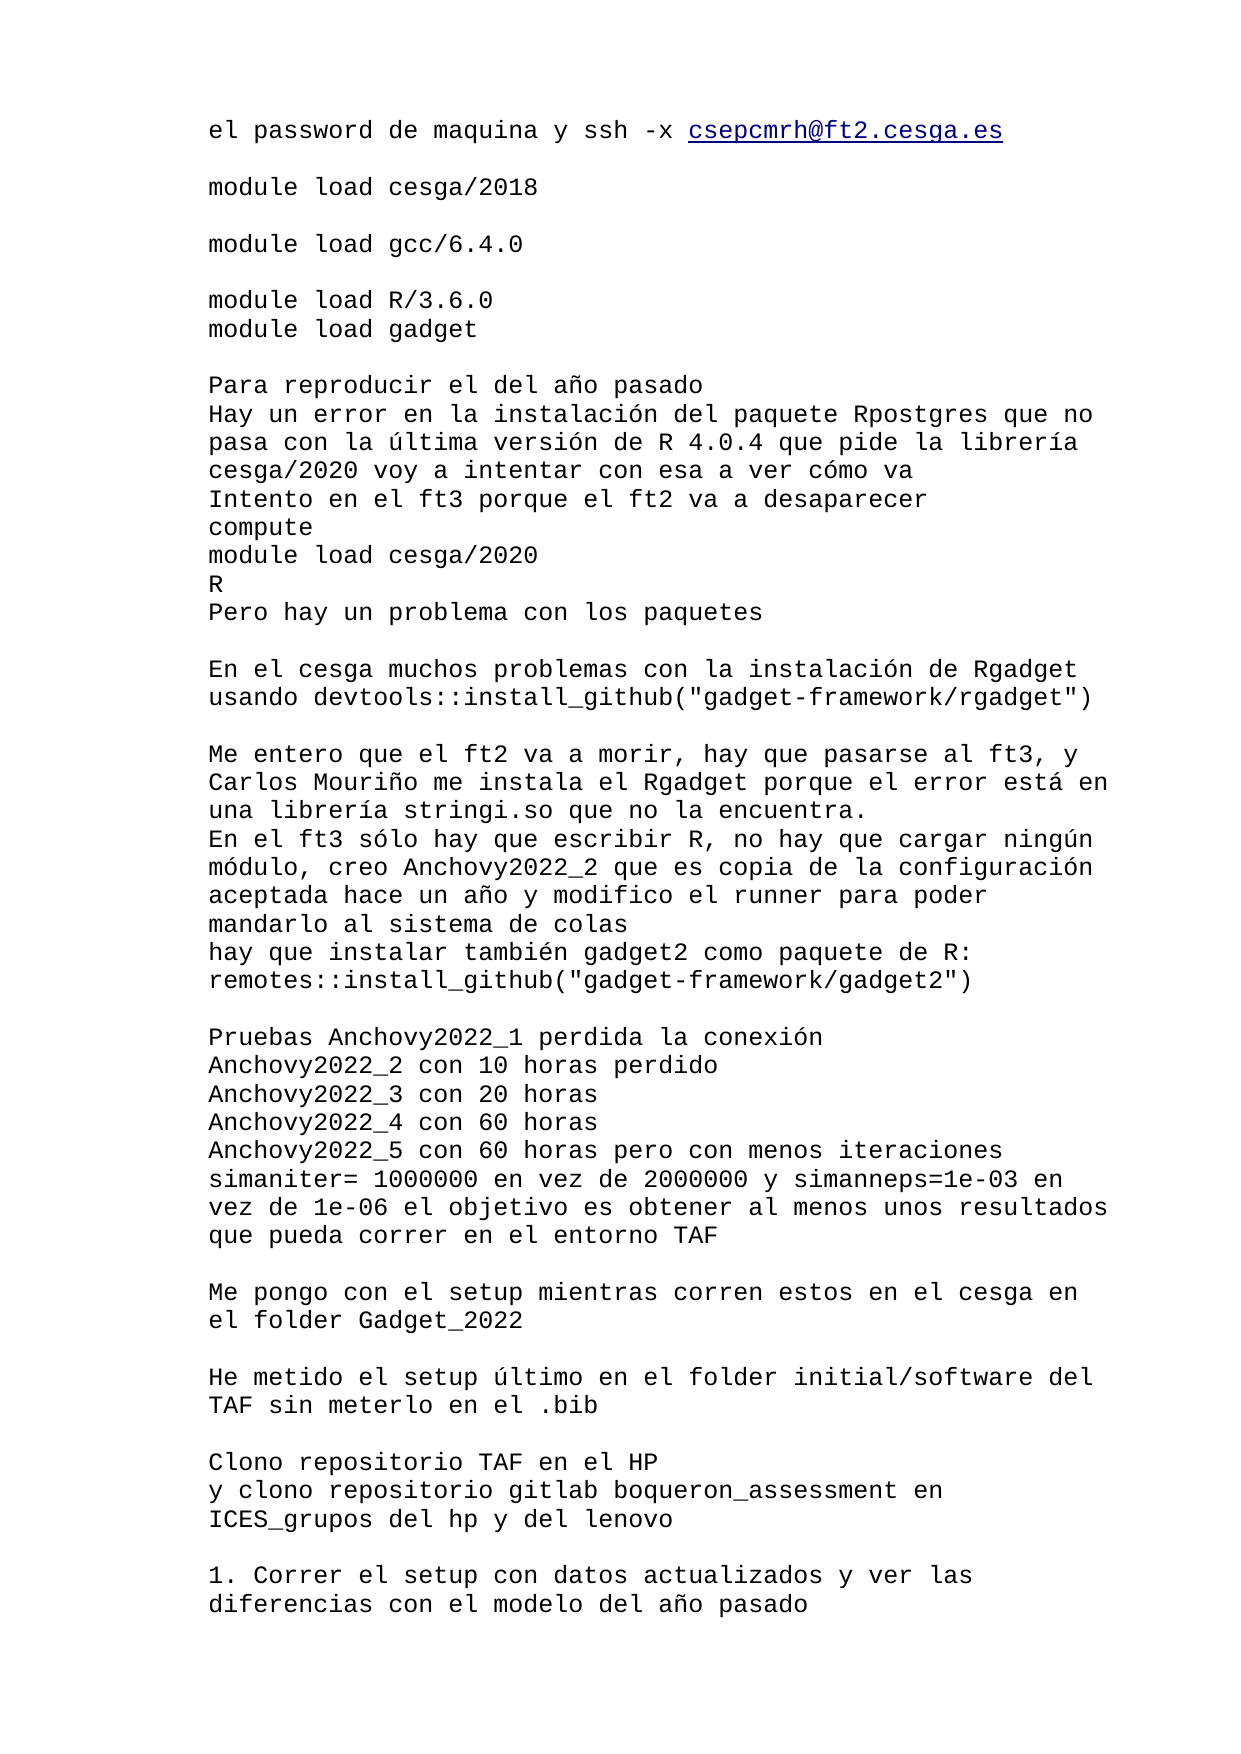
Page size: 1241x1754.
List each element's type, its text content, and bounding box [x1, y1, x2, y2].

text Me entero que el ft2 va a morir, hay que pasarse al ft3, y Carlos Mouriño me instala el Rgadget porque el error está en una librería stringi.so que no la encuentra. [208, 741, 1122, 826]
text En el cesga muchos problemas con la instalación de Rgadget usando devtools::install_github("gadget-framework/rgadget") [208, 656, 1122, 713]
text compute [208, 515, 1122, 543]
text el password de maquina y ssh -x csepcmrh@ft2.cesga.es [208, 118, 1122, 146]
text y clono repositorio gitlab boqueron_assessment en ICES_grupos del hp y del lenovo [208, 1478, 1122, 1535]
text Pero hay un problema con los paquetes [208, 600, 1122, 628]
text remotes::install_github("gadget-framework/gadget2") [208, 968, 1122, 996]
text 1. Correr el setup con datos actualizados y ver las diferencias con el modelo del año pasado [208, 1563, 1122, 1620]
text Me pongo con el setup mientras corren estos en el cesga en el folder Gadget_2022 [208, 1280, 1122, 1336]
text Anchovy2022_3 con 20 horas [208, 1081, 1122, 1110]
text hay que instalar también gadget2 como paquete de R: [208, 940, 1122, 968]
text He metido el setup último en el folder initial/software del TAF sin meterlo en el .bib [208, 1365, 1122, 1421]
text Para reproducir el del año pasado [208, 373, 1122, 401]
text En el ft3 sólo hay que escribir R, no hay que cargar ningún módulo, creo Anchovy2022_2 que es copia de la configuración aceptada hace un año y modifico el runner para poder mandarlo al sistema de colas [208, 826, 1122, 940]
text module load R/3.6.0 [208, 288, 1122, 316]
text Clono repositorio TAF en el HP [208, 1450, 1122, 1478]
text Anchovy2022_2 con 10 horas perdido [208, 1053, 1122, 1081]
text Anchovy2022_5 con 60 horas pero con menos iteraciones simaniter= 1000000 en vez de 2000000 y simanneps=1e-03 en vez de 1e-06 el objetivo es obtener al menos unos resultados que pueda correr en el entorno TAF [208, 1138, 1122, 1251]
text Hay un error en la instalación del paquete Rpostgres que no pasa con la última versión de R 4.0.4 que pide la librería cesga/2020 voy a intentar con esa a ver cómo va [208, 401, 1122, 486]
text Anchovy2022_4 con 60 horas [208, 1110, 1122, 1138]
text Intento en el ft3 porque el ft2 va a desaparecer [208, 486, 1122, 515]
text module load cesga/2020 [208, 543, 1122, 571]
text module load gcc/6.4.0 [208, 231, 1122, 260]
text module load cesga/2018 [208, 175, 1122, 203]
text Pruebas Anchovy2022_1 perdida la conexión [208, 1025, 1122, 1053]
text R [208, 571, 1122, 600]
text module load gadget [208, 316, 1122, 345]
